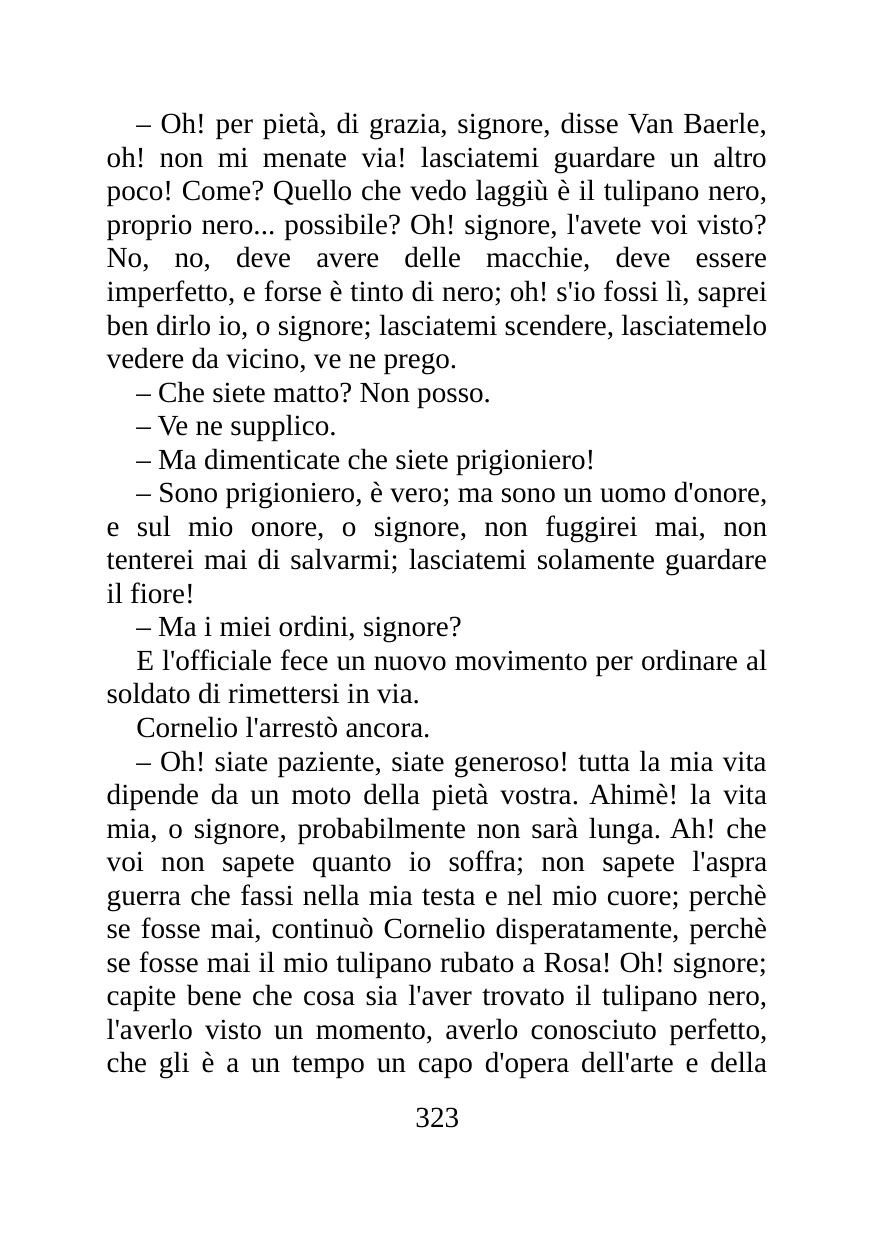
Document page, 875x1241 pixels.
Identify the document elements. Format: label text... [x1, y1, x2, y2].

text ‒ Oh! per pietà, di grazia, signore, disse Van Baerle, oh! non mi menate via! lasciatemi guardare un altro poco! Come? Quello che vedo laggiù è il tulipano nero, proprio nero... possibile? Oh! signore, l'avete voi visto? No, no, deve avere delle macchie, deve essere imperfetto, e forse è tinto di nero; oh! s'io fossi lì, saprei ben dirlo io, o signore; lasciatemi scendere, lasciatemelo vedere da vicino, ve ne prego. [106, 106, 768, 375]
text ‒ Ma i miei ordini, signore? [106, 609, 768, 643]
text ‒ Sono prigioniero, è vero; ma sono un uomo d'onore, e sul mio onore, o signore, non fuggirei mai, non tenterei mai di salvarmi; lasciatemi solamente guardare il fiore! [106, 475, 768, 609]
text Cornelio l'arrestò ancora. [106, 710, 768, 744]
text ‒ Oh! siate paziente, siate generoso! tutta la mia vita dipende da un moto della pietà vostra. Ahimè! la vita mia, o signore, probabilmente non sarà lunga. Ah! che voi non sapete quanto io soffra; non sapete l'aspra guerra che fassi nella mia testa e nel mio cuore; perchè se fosse mai, continuò Cornelio disperatamente, perchè se fosse mai il mio tulipano rubato a Rosa! Oh! signore; capite bene che cosa sia l'aver trovato il tulipano nero, l'averlo visto un momento, averlo conosciuto perfetto, che gli è a un tempo un capo d'opera dell'arte e della [106, 744, 768, 1079]
text ‒ Ve ne supplico. [106, 408, 768, 442]
text E l'officiale fece un nuovo movimento per ordinare al soldato di rimettersi in via. [106, 643, 768, 710]
text ‒ Che siete matto? Non posso. [106, 375, 768, 408]
text ‒ Ma dimenticate che siete prigioniero! [106, 442, 768, 475]
